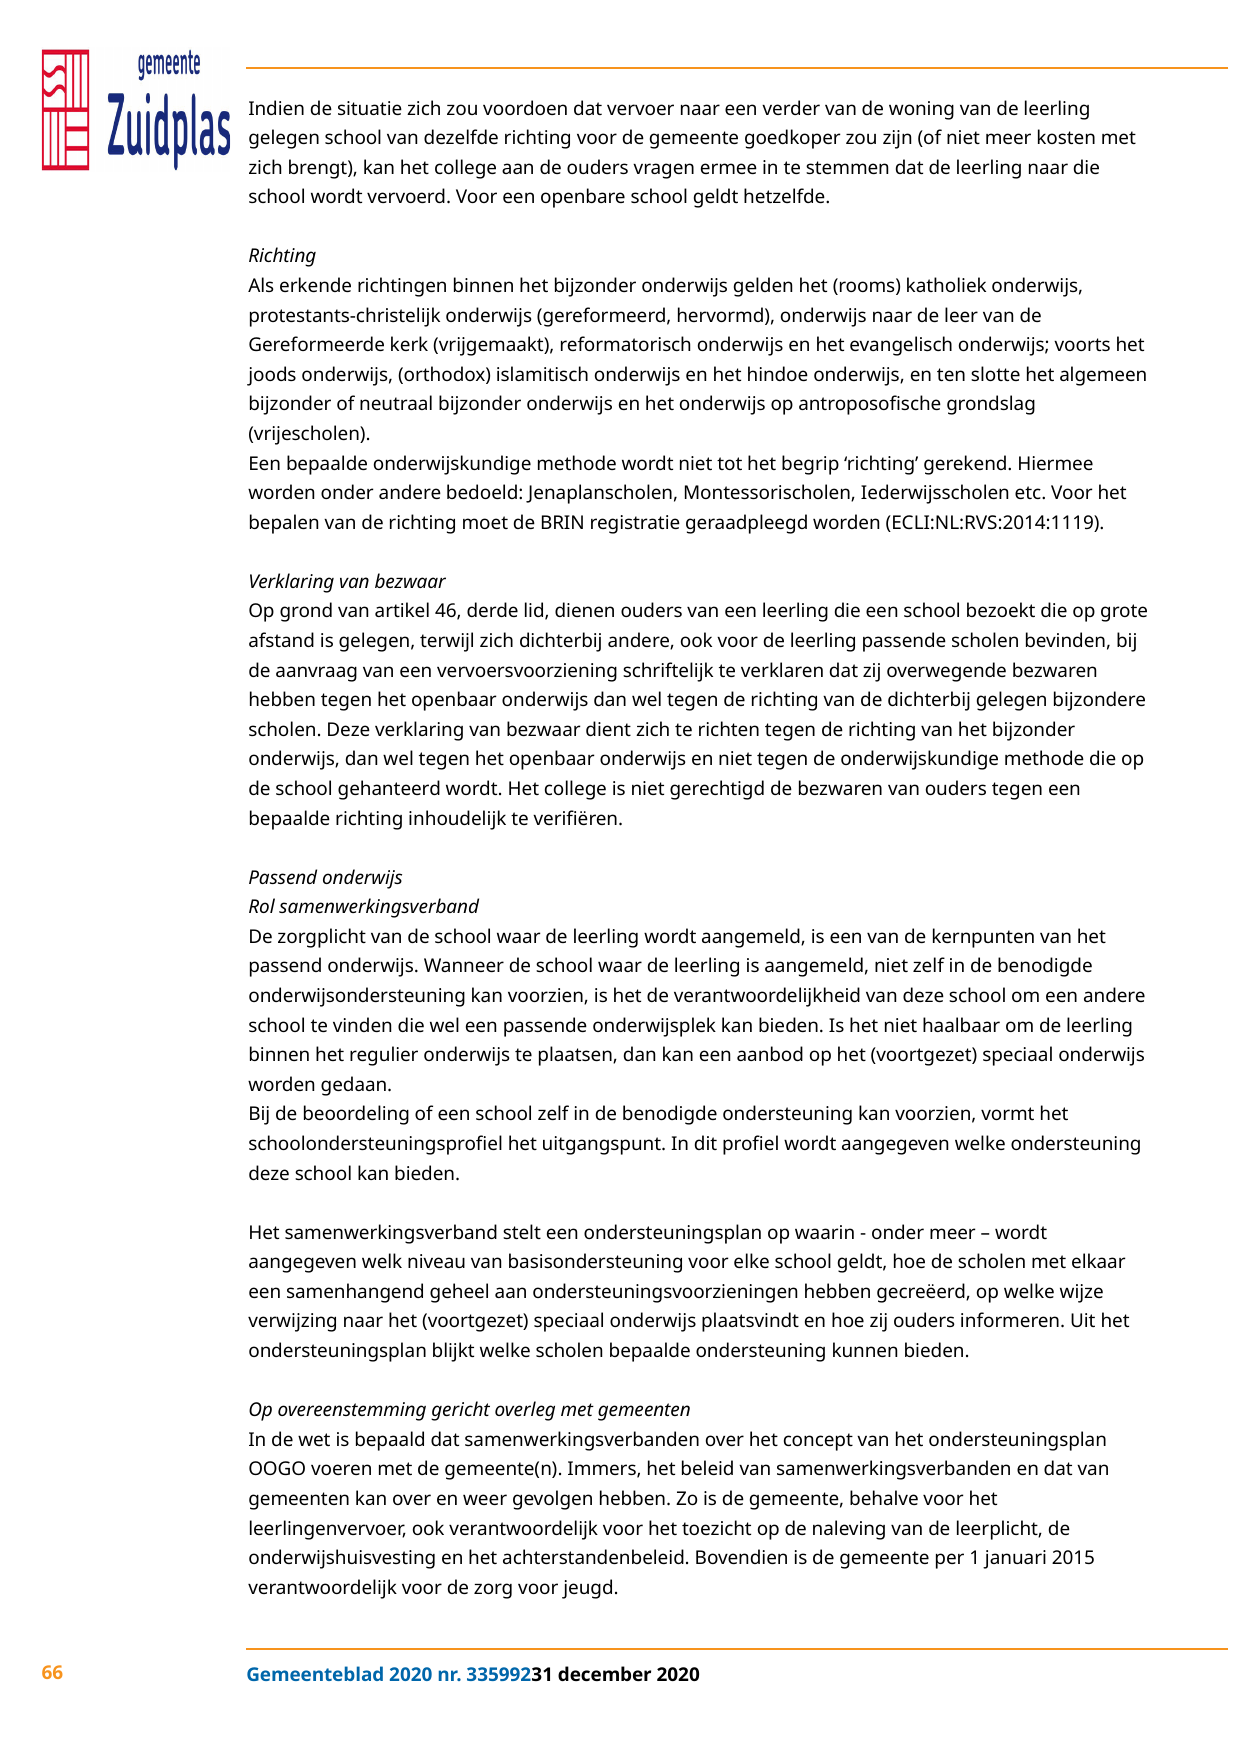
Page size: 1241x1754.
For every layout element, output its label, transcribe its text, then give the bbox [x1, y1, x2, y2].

text Richting [248, 243, 1152, 268]
text Bij de beoordeling of een school zelf in de benodigde ondersteuning kan voorzien, vormt het schoolondersteuningsprofiel het uitgangspunt. In dit profiel wordt aangegeven welke ondersteuning deze school kan bieden. [248, 1101, 1152, 1186]
text Rol samenwerkingsverband [248, 893, 1152, 919]
picture [41, 47, 231, 172]
text In de wet is bepaald dat samenwerkingsverbanden over het concept van het ondersteuningsplan OOGO voeren met de gemeente(n). Immers, het beleid van samenwerkingsverbanden en dat van gemeenten kan over en weer gevolgen hebben. Zo is de gemeente, behalve voor het leerlingenvervoer, ook verantwoordelijk voor het toezicht op de naleving van de leerplicht, de onderwijshuisvesting en het achterstandenbeleid. Bovendien is de gemeente per 1 januari 2015 verantwoordelijk voor de zorg voor jeugd. [248, 1426, 1152, 1600]
text Als erkende richtingen binnen het bijzonder onderwijs gelden het (rooms) katholiek onderwijs, protestants-christelijk onderwijs (gereformeerd, hervormd), onderwijs naar de leer van de Gereformeerde kerk (vrijgemaakt), reformatorisch onderwijs en het evangelisch onderwijs; voorts het joods onderwijs, (orthodox) islamitisch onderwijs en het hindoe onderwijs, en ten slotte het algemeen bijzonder of neutraal bijzonder onderwijs en het onderwijs op antroposofische grondslag (vrijescholen). [248, 272, 1152, 446]
text Een bepaalde onderwijskundige methode wordt niet tot het begrip ‘richting’ gerekend. Hiermee worden onder andere bedoeld: Jenaplanscholen, Montessorischolen, Iederwijsscholen etc. Voor het bepalen van de richting moet de BRIN registratie geraadpleegd worden (ECLI:NL:RVS:2014:1119). [248, 450, 1152, 535]
text Verklaring van bezwaar [248, 568, 1152, 594]
text Indien de situatie zich zou voordoen dat vervoer naar een verder van de woning van de leerling gelegen school van dezelfde richting voor de gemeente goedkoper zou zijn (of niet meer kosten met zich brengt), kan het college aan de ouders vragen ermee in te stemmen dat de leerling naar die school wordt vervoerd. Voor een openbare school geldt hetzelfde. [248, 95, 1152, 209]
text Het samenwerkingsverband stelt een ondersteuningsplan op waarin - onder meer – wordt aangegeven welk niveau van basisondersteuning voor elke school geldt, hoe de scholen met elkaar een samenhangend geheel aan ondersteuningsvoorzieningen hebben gecreëerd, op welke wijze verwijzing naar het (voortgezet) speciaal onderwijs plaatsvindt en hoe zij ouders informeren. Uit het ondersteuningsplan blijkt welke scholen bepaalde ondersteuning kunnen bieden. [248, 1219, 1152, 1363]
text Passend onderwijs [248, 864, 1152, 890]
text De zorgplicht van de school waar de leerling wordt aangemeld, is een van de kernpunten van het passend onderwijs. Wanneer de school waar de leerling is aangemeld, niet zelf in de benodigde onderwijsondersteuning kan voorzien, is het de verantwoordelijkheid van deze school om een andere school te vinden die wel een passende onderwijsplek kan bieden. Is het niet haalbaar om de leerling binnen het regulier onderwijs te plaatsen, dan kan een aanbod op het (voortgezet) speciaal onderwijs worden gedaan. [248, 923, 1152, 1097]
text Op overeenstemming gericht overleg met gemeenten [248, 1396, 1152, 1422]
text Op grond van artikel 46, derde lid, dienen ouders van een leerling die een school bezoekt die op grote afstand is gelegen, terwijl zich dichterbij andere, ook voor de leerling passende scholen bevinden, bij de aanvraag van een vervoersvoorziening schriftelijk te verklaren dat zij overwegende bezwaren hebben tegen het openbaar onderwijs dan wel tegen de richting van de dichterbij gelegen bijzondere scholen. Deze verklaring van bezwaar dient zich te richten tegen de richting van het bijzonder onderwijs, dan wel tegen het openbaar onderwijs en niet tegen de onderwijskundige methode die op de school gehanteerd wordt. Het college is niet gerechtigd de bezwaren van ouders tegen een bepaalde richting inhoudelijk te verifiëren. [248, 598, 1152, 831]
